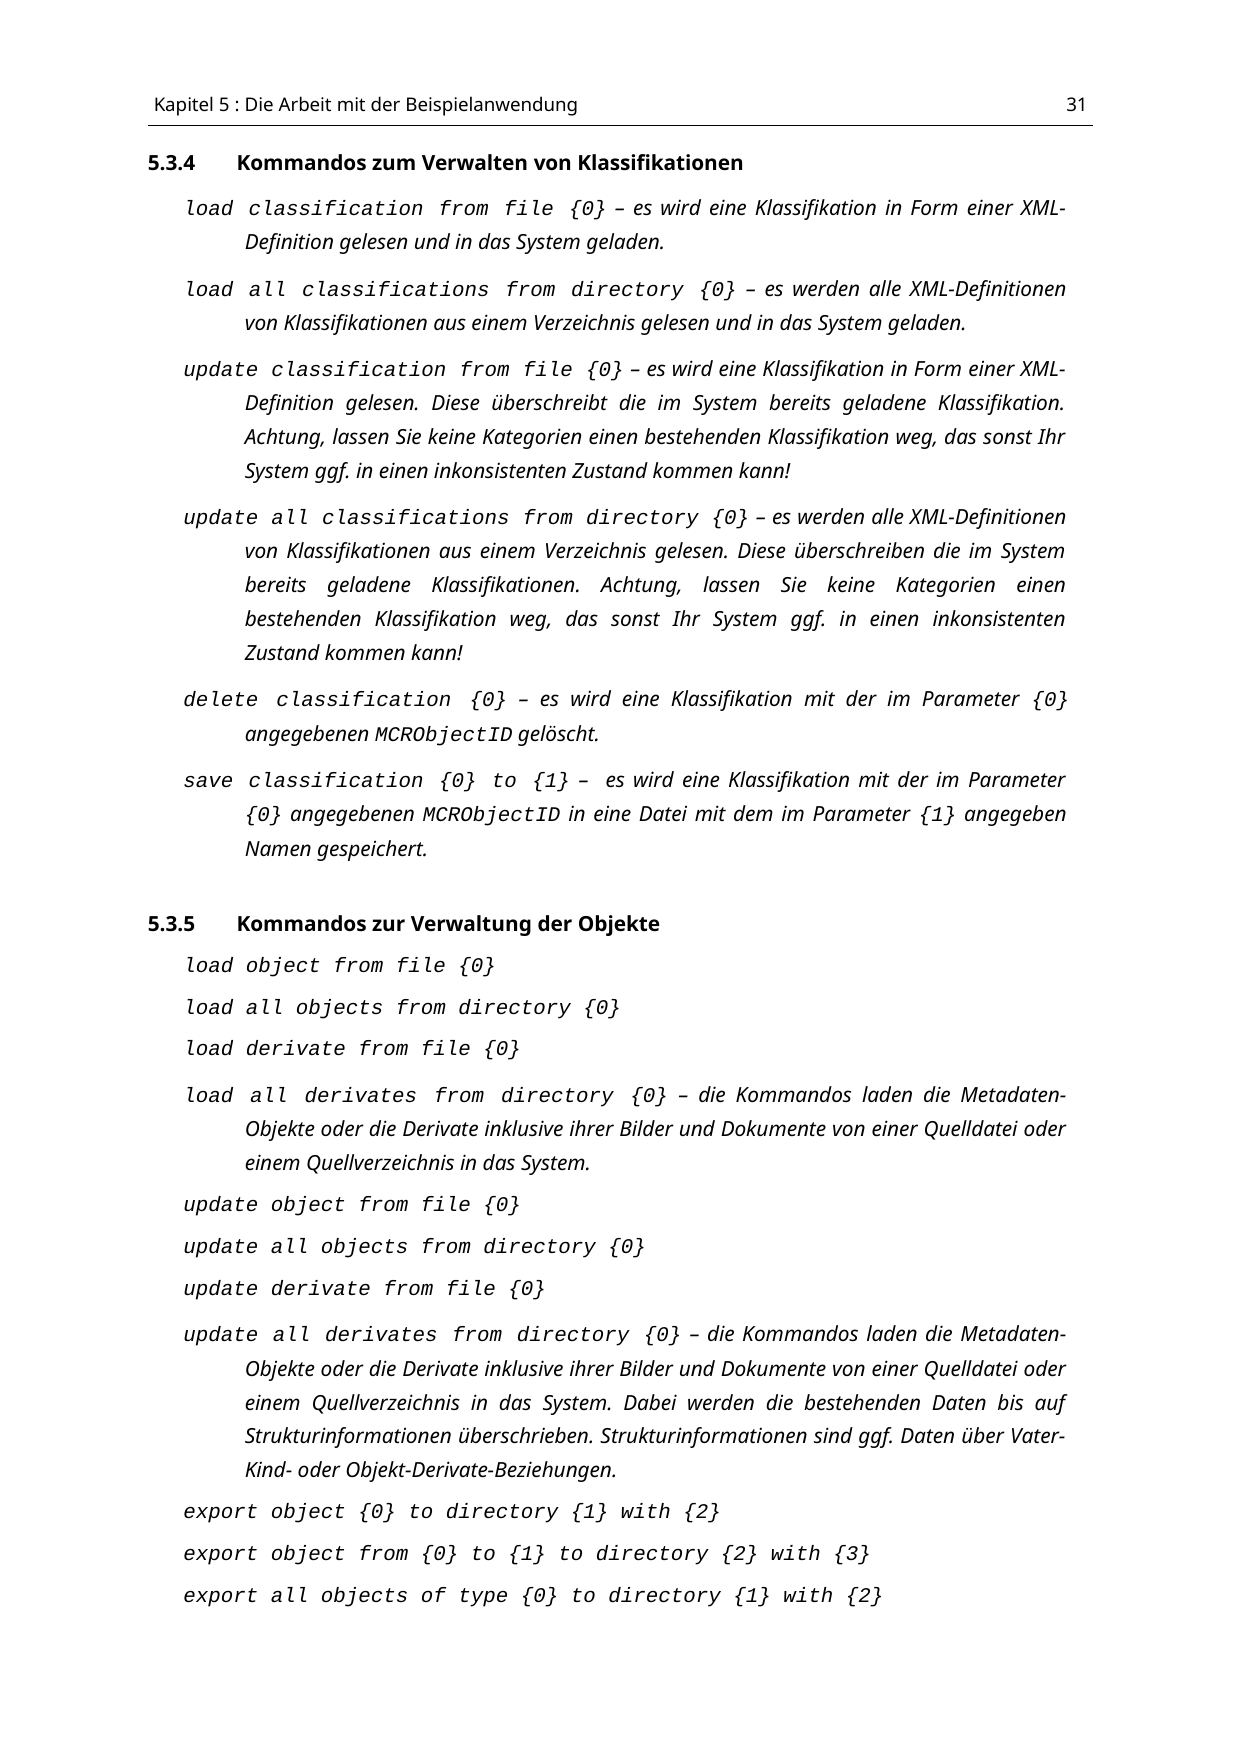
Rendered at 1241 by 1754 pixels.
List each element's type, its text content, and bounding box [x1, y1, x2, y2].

list update derivate from file {0} [183, 1278, 1069, 1301]
list load derivate from file {0} [183, 1038, 1069, 1062]
list export object from {0} to {1} to directory {2} with {3} [183, 1543, 1069, 1567]
list update all classifications from directory {0} – es werden alle XML-Definitionen von Klassifikationen aus einem Verzeichnis gelesen. Diese überschreiben die im System bereits geladene Klassifikationen. Achtung, lassen Sie keine Kategorien einen bestehenden Klassifikation weg, das sonst Ihr System ggf. in einen inkonsistenten Zustand kommen kann! [183, 502, 1069, 666]
list load all objects from directory {0} [183, 997, 1069, 1020]
list load all classifications from directory {0} – es werden alle XML-Definitionen von Klassifikationen aus einem Verzeichnis gelesen und in das System geladen. [183, 274, 1069, 336]
list save classification {0} to {1} – es wird eine Klassifikation mit der im Parameter {0} angegebenen MCRObjectID in eine Datei mit dem im Parameter {1} angegeben Namen gespeichert. [183, 765, 1069, 862]
list update all objects from directory {0} [183, 1236, 1069, 1260]
list update object from file {0} [183, 1194, 1069, 1218]
list export object {0} to directory {1} with {2} [183, 1502, 1069, 1525]
list update all derivates from directory {0} – die Kommandos laden die Metadaten-Objekte oder die Derivate inklusive ihrer Bilder und Dokumente von einer Quelldatei oder einem Quellverzeichnis in das System. Dabei werden die bestehenden Daten bis auf Strukturinformationen überschrieben. Strukturinformationen sind ggf. Daten über Vater-Kind- oder Objekt-Derivate-Beziehungen. [183, 1319, 1069, 1483]
list export all objects of type {0} to directory {1} with {2} [183, 1585, 1069, 1608]
list load all derivates from directory {0} – die Kommandos laden die Metadaten-Objekte oder die Derivate inklusive ihrer Bilder und Dokumente von einer Quelldatei oder einem Quellverzeichnis in das System. [183, 1080, 1069, 1176]
subtitle Kommandos zum Verwalten von Klassifikationen [148, 148, 1092, 176]
subtitle Kommandos zur Verwaltung der Objekte [148, 909, 1092, 938]
list load classification from file {0} – es wird eine Klassifikation in Form einer XML-Definition gelesen und in das System geladen. [183, 193, 1069, 256]
list update classification from file {0} – es wird eine Klassifikation in Form einer XML-Definition gelesen. Diese überschreibt die im System bereits geladene Klassifikation. Achtung, lassen Sie keine Kategorien einen bestehenden Klassifikation weg, das sonst Ihr System ggf. in einen inkonsistenten Zustand kommen kann! [183, 354, 1069, 484]
list delete classification {0} – es wird eine Klassifikation mit der im Parameter {0} angegebenen MCRObjectID gelöscht. [183, 684, 1069, 747]
list load object from file {0} [183, 955, 1069, 979]
